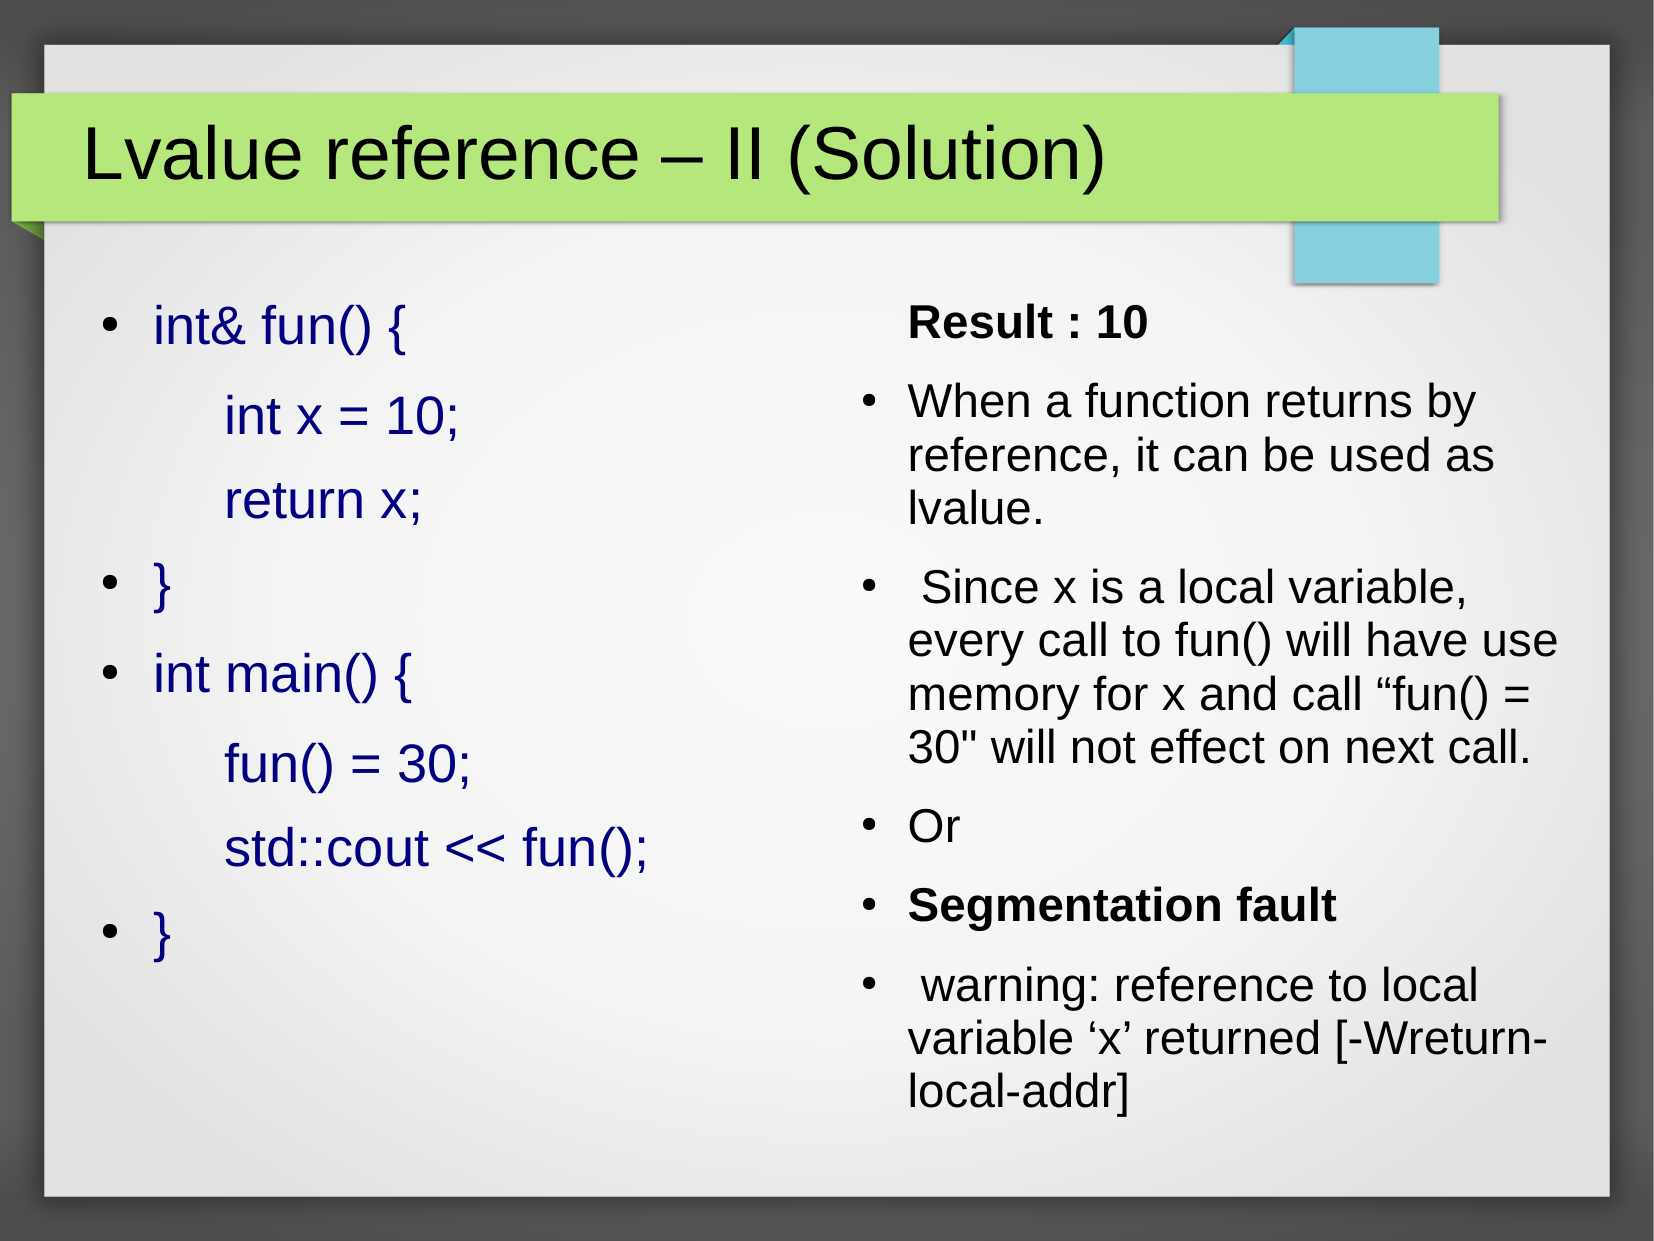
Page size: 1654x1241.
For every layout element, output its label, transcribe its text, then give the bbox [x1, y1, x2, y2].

title Lvalue reference – II (Solution) [82, 94, 1264, 213]
list int& fun() { int x = 10; return x; } int main() { fun() = 30; std::cout << fun(); } [82, 295, 809, 1130]
list Result : 10 When a function returns by reference, it can be used as lvalue. Since x is a local variable, every call to fun() will have use memory for x and call “fun() = 30" will not effect on next call. Or Segmentation fault warning: reference to local variable ‘x’ returned [-Wreturn-local-addr] [845, 295, 1572, 1130]
picture [0, 0, 1654, 1241]
